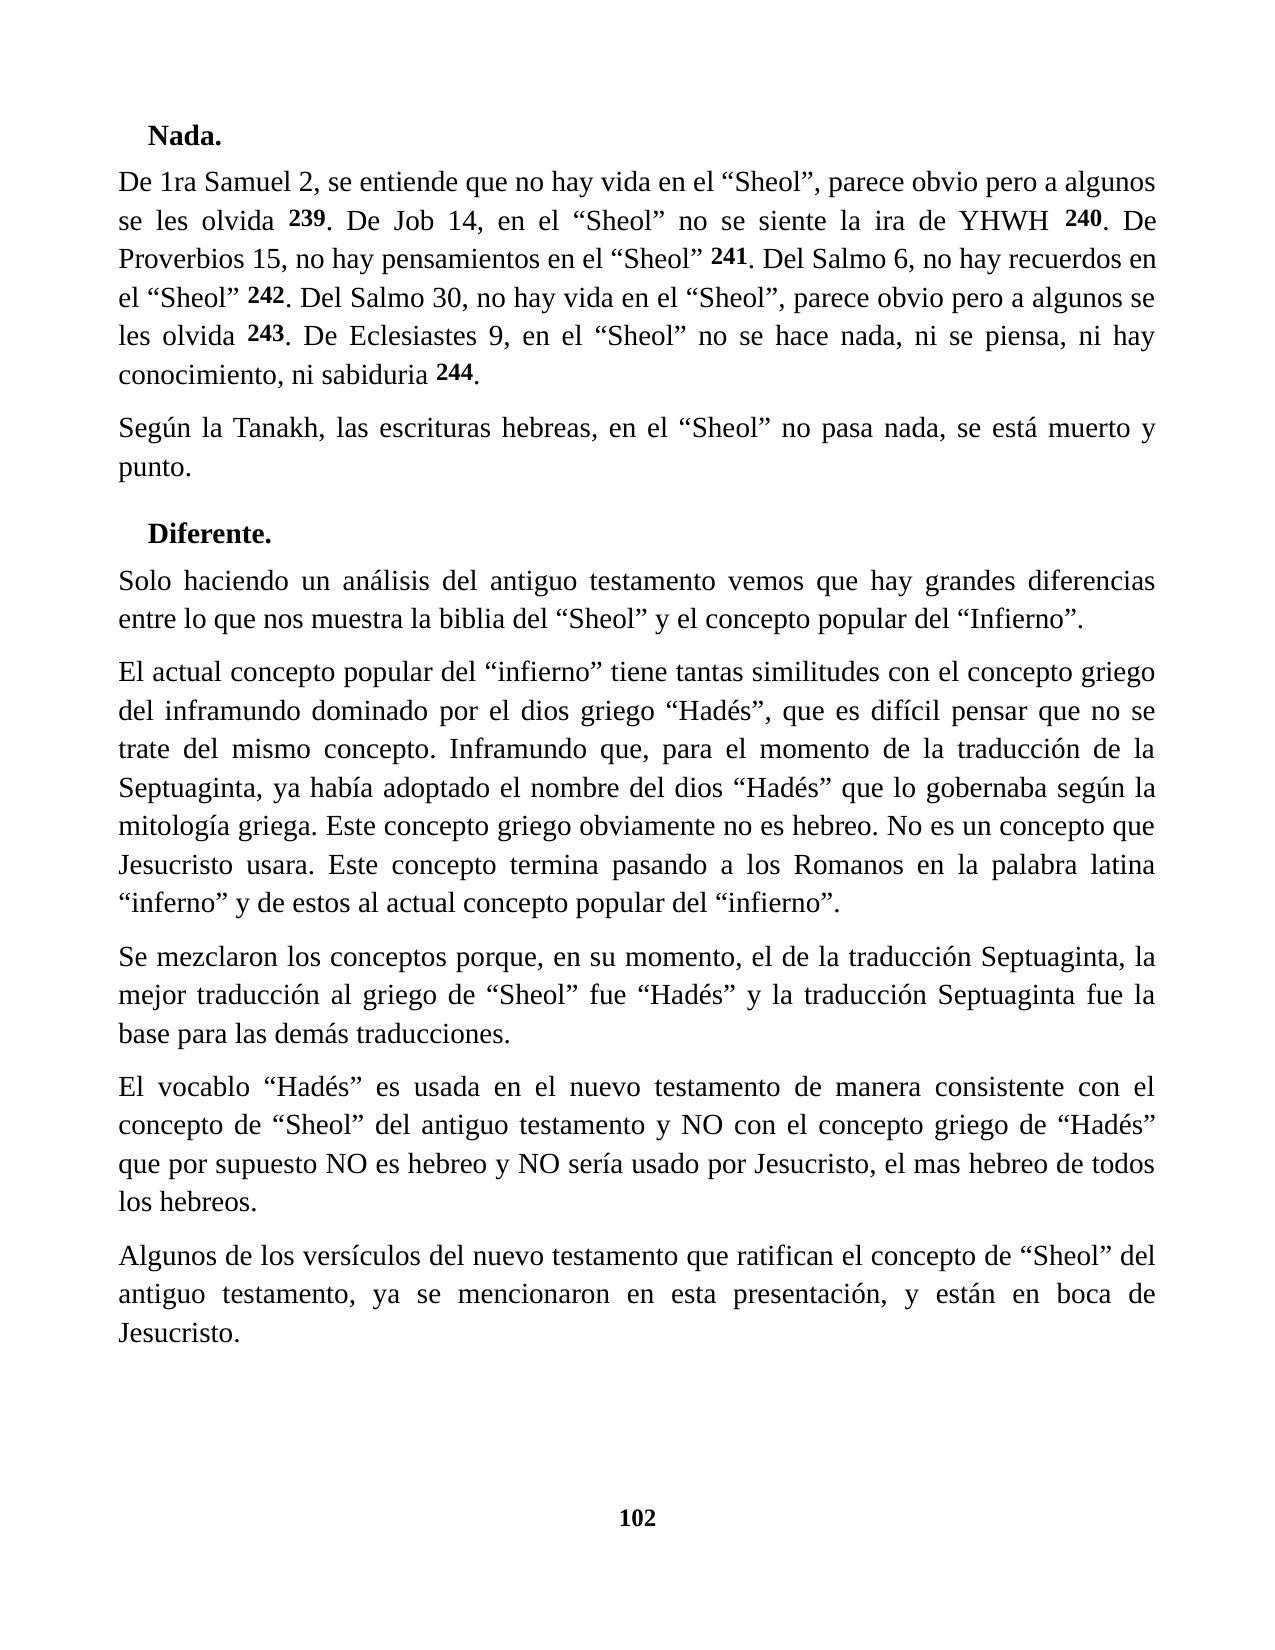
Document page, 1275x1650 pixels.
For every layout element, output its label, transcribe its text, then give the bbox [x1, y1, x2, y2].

subtitle Nada. [148, 118, 1157, 152]
text Solo haciendo un análisis del antiguo testamento vemos que hay grandes diferencias entre lo que nos muestra la biblia del “Sheol” y el concepto popular del “Infierno”. [118, 563, 1157, 635]
subtitle Diferente. [148, 516, 1157, 550]
text Algunos de los versículos del nuevo testamento que ratifican el concepto de “Sheol” del antiguo testamento, ya se mencionaron en esta presentación, y están en boca de Jesucristo. [118, 1238, 1157, 1348]
text El vocablo “Hadés” es usada en el nuevo testamento de manera consistente con el concepto de “Sheol” del antiguo testamento y NO con el concepto griego de “Hadés” que por supuesto NO es hebreo y NO sería usado por Jesucristo, el mas hebreo de todos los hebreos. [118, 1069, 1157, 1218]
text El actual concepto popular del “infierno” tiene tantas similitudes con el concepto griego del inframundo dominado por el dios griego “Hadés”, que es difícil pensar que no se trate del mismo concepto. Inframundo que, para el momento de la traducción de la Septuaginta, ya había adoptado el nombre del dios “Hadés” que lo gobernaba según la mitología griega. Este concepto griego obviamente no es hebreo. No es un concepto que Jesucristo usara. Este concepto termina pasando a los Romanos en la palabra latina “inferno” y de estos al actual concepto popular del “infierno”. [118, 654, 1157, 919]
text Se mezclaron los conceptos porque, en su momento, el de la traducción Septuaginta, la mejor traducción al griego de “Sheol” fue “Hadés” y la traducción Septuaginta fue la base para las demás traducciones. [118, 939, 1157, 1049]
text De 1ra Samuel 2, se entiende que no hay vida en el “Sheol”, parece obvio pero a algunos se les olvida . De Job 14, en el “Sheol” no se siente la ira de YHWH . De Proverbios 15, no hay pensamientos en el “Sheol” . Del Salmo 6, no hay recuerdos en el “Sheol” . Del Salmo 30, no hay vida en el “Sheol”, parece obvio pero a algunos se les olvida . De Eclesiastes 9, en el “Sheol” no se hace nada, ni se piensa, ni hay conocimiento, ni sabiduria . [118, 164, 1157, 391]
text Según la Tanakh, las escrituras hebreas, en el “Sheol” no pasa nada, se está muerto y punto. [118, 410, 1157, 482]
